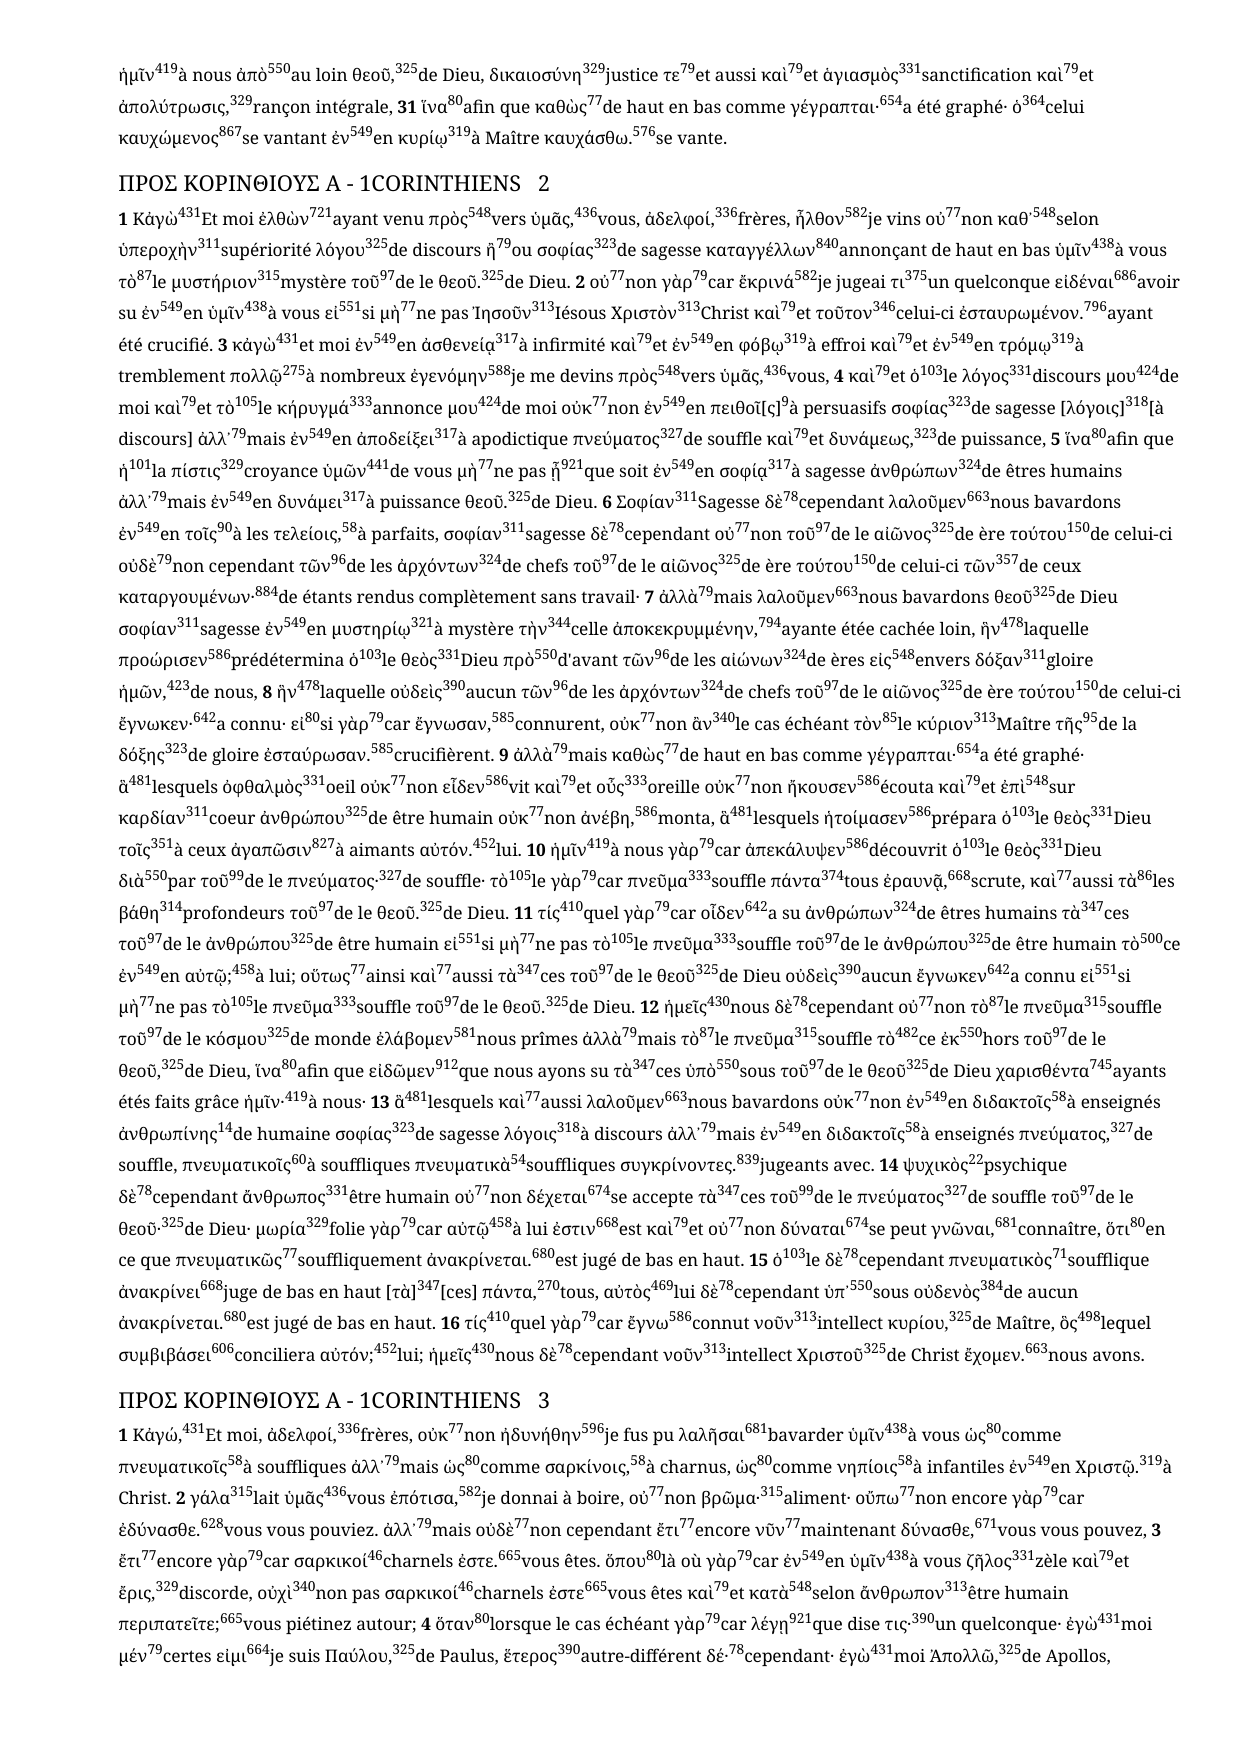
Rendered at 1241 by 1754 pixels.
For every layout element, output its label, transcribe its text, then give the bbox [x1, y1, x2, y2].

text ΠΡΟΣ ΚΟΡΙΝΘΙΟΥΣ Α - 1CORINTHIENS 2 [118, 168, 1181, 198]
text 1 Κἀγὼ431Et moi ἐλθὼν721ayant venu πρὸς548vers ὑμᾶς,436vous, ἀδελφοί,336frères, ἦλθον582je vins οὐ77non καθ᾽548selon ὑπεροχὴν311supériorité λόγου325de discours ἢ79ou σοφίας323de sagesse καταγγέλλων840annonçant de haut en bas ὑμῖν438à vous τὸ87le μυστήριον315mystère τοῦ97de le θεοῦ.325de Dieu. 2 οὐ77non γὰρ79car ἔκρινά582je jugeai τι375un quelconque εἰδέναι686avoir su ἐν549en ὑμῖν438à vous εἰ551si μὴ77ne pas Ἰησοῦν313Iésous Χριστὸν313Christ καὶ79et τοῦτον346celui-ci ἐσταυρωμένον.796ayant été crucifié. 3 κἀγὼ431et moi ἐν549en ἀσθενείᾳ317à infirmité καὶ79et ἐν549en φόβῳ319à effroi καὶ79et ἐν549en τρόμῳ319à tremblement πολλῷ275à nombreux ἐγενόμην588je me devins πρὸς548vers ὑμᾶς,436vous, 4 καὶ79et ὁ103le λόγος331discours μου424de moi καὶ79et τὸ105le κήρυγμά333annonce μου424de moi οὐκ77non ἐν549en πειθοῖ[ς]9à persuasifs σοφίας323de sagesse [λόγοις]318[à discours] ἀλλ᾽79mais ἐν549en ἀποδείξει317à apodictique πνεύματος327de souffle καὶ79et δυνάμεως,323de puissance, 5 ἵνα80afin que ἡ101la πίστις329croyance ὑμῶν441de vous μὴ77ne pas ᾖ921que soit ἐν549en σοφίᾳ317à sagesse ἀνθρώπων324de êtres humains ἀλλ᾽79mais ἐν549en δυνάμει317à puissance θεοῦ.325de Dieu. 6 Σοφίαν311Sagesse δὲ78cependant λαλοῦμεν663nous bavardons ἐν549en τοῖς90à les τελείοις,58à parfaits, σοφίαν311sagesse δὲ78cependant οὐ77non τοῦ97de le αἰῶνος325de ère τούτου150de celui-ci οὐδὲ79non cependant τῶν96de les ἀρχόντων324de chefs τοῦ97de le αἰῶνος325de ère τούτου150de celui-ci τῶν357de ceux καταργουμένων·884de étants rendus complètement sans travail· 7 ἀλλὰ79mais λαλοῦμεν663nous bavardons θεοῦ325de Dieu σοφίαν311sagesse ἐν549en μυστηρίῳ321à mystère τὴν344celle ἀποκεκρυμμένην,794ayante étée cachée loin, ἣν478laquelle προώρισεν586prédétermina ὁ103le θεὸς331Dieu πρὸ550d'avant τῶν96de les αἰώνων324de ères εἰς548envers δόξαν311gloire ἡμῶν,423de nous, 8 ἣν478laquelle οὐδεὶς390aucun τῶν96de les ἀρχόντων324de chefs τοῦ97de le αἰῶνος325de ère τούτου150de celui-ci ἔγνωκεν·642a connu· εἰ80si γὰρ79car ἔγνωσαν,585connurent, οὐκ77non ἂν340le cas échéant τὸν85le κύριον313Maître τῆς95de la δόξης323de gloire ἐσταύρωσαν.585crucifièrent. 9 ἀλλὰ79mais καθὼς77de haut en bas comme γέγραπται·654a été graphé· ἃ481lesquels ὀφθαλμὸς331oeil οὐκ77non εἶδεν586vit καὶ79et οὖς333oreille οὐκ77non ἤκουσεν586écouta καὶ79et ἐπὶ548sur καρδίαν311coeur ἀνθρώπου325de être humain οὐκ77non ἀνέβη,586monta, ἃ481lesquels ἡτοίμασεν586prépara ὁ103le θεὸς331Dieu τοῖς351à ceux ἀγαπῶσιν827à aimants αὐτόν.452lui. 10 ἡμῖν419à nous γὰρ79car ἀπεκάλυψεν586découvrit ὁ103le θεὸς331Dieu διὰ550par τοῦ99de le πνεύματος·327de souffle· τὸ105le γὰρ79car πνεῦμα333souffle πάντα374tous ἐραυνᾷ,668scrute, καὶ77aussi τὰ86les βάθη314profondeurs τοῦ97de le θεοῦ.325de Dieu. 11 τίς410quel γὰρ79car οἶδεν642a su ἀνθρώπων324de êtres humains τὰ347ces τοῦ97de le ἀνθρώπου325de être humain εἰ551si μὴ77ne pas τὸ105le πνεῦμα333souffle τοῦ97de le ἀνθρώπου325de être humain τὸ500ce ἐν549en αὐτῷ;458à lui; οὕτως77ainsi καὶ77aussi τὰ347ces τοῦ97de le θεοῦ325de Dieu οὐδεὶς390aucun ἔγνωκεν642a connu εἰ551si μὴ77ne pas τὸ105le πνεῦμα333souffle τοῦ97de le θεοῦ.325de Dieu. 12 ἡμεῖς430nous δὲ78cependant οὐ77non τὸ87le πνεῦμα315souffle τοῦ97de le κόσμου325de monde ἐλάβομεν581nous prîmes ἀλλὰ79mais τὸ87le πνεῦμα315souffle τὸ482ce ἐκ550hors τοῦ97de le θεοῦ,325de Dieu, ἵνα80afin que εἰδῶμεν912que nous ayons su τὰ347ces ὑπὸ550sous τοῦ97de le θεοῦ325de Dieu χαρισθέντα745ayants étés faits grâce ἡμῖν·419à nous· 13 ἃ481lesquels καὶ77aussi λαλοῦμεν663nous bavardons οὐκ77non ἐν549en διδακτοῖς58à enseignés ἀνθρωπίνης14de humaine σοφίας323de sagesse λόγοις318à discours ἀλλ᾽79mais ἐν549en διδακτοῖς58à enseignés πνεύματος,327de souffle, πνευματικοῖς60à souffliques πνευματικὰ54souffliques συγκρίνοντες.839jugeants avec. 14 ψυχικὸς22psychique δὲ78cependant ἄνθρωπος331être humain οὐ77non δέχεται674se accepte τὰ347ces τοῦ99de le πνεύματος327de souffle τοῦ97de le θεοῦ·325de Dieu· μωρία329folie γὰρ79car αὐτῷ458à lui ἐστιν668est καὶ79et οὐ77non δύναται674se peut γνῶναι,681connaître, ὅτι80en ce que πνευματικῶς77souffliquement ἀνακρίνεται.680est jugé de bas en haut. 15 ὁ103le δὲ78cependant πνευματικὸς71soufflique ἀνακρίνει668juge de bas en haut [τὰ]347[ces] πάντα,270tous, αὐτὸς469lui δὲ78cependant ὑπ᾽550sous οὐδενὸς384de aucun ἀνακρίνεται.680est jugé de bas en haut. 16 τίς410quel γὰρ79car ἔγνω586connut νοῦν313intellect κυρίου,325de Maître, ὃς498lequel συμβιβάσει606conciliera αὐτόν;452lui; ἡμεῖς430nous δὲ78cependant νοῦν313intellect Χριστοῦ325de Christ ἔχομεν.663nous avons. [118, 202, 1181, 1366]
text ΠΡΟΣ ΚΟΡΙΝΘΙΟΥΣ Α - 1CORINTHIENS 3 [118, 1385, 1181, 1415]
text 1 Κἀγώ,431Et moi, ἀδελφοί,336frères, οὐκ77non ἠδυνήθην596je fus pu λαλῆσαι681bavarder ὑμῖν438à vous ὡς80comme πνευματικοῖς58à souffliques ἀλλ᾽79mais ὡς80comme σαρκίνοις,58à charnus, ὡς80comme νηπίοις58à infantiles ἐν549en Χριστῷ.319à Christ. 2 γάλα315lait ὑμᾶς436vous ἐπότισα,582je donnai à boire, οὐ77non βρῶμα·315aliment· οὔπω77non encore γὰρ79car ἐδύνασθε.628vous vous pouviez. ἀλλ᾽79mais οὐδὲ77non cependant ἔτι77encore νῦν77maintenant δύνασθε,671vous vous pouvez, 3 ἔτι77encore γὰρ79car σαρκικοί46charnels ἐστε.665vous êtes. ὅπου80là où γὰρ79car ἐν549en ὑμῖν438à vous ζῆλος331zèle καὶ79et ἔρις,329discorde, οὐχὶ340non pas σαρκικοί46charnels ἐστε665vous êtes καὶ79et κατὰ548selon ἄνθρωπον313être humain περιπατεῖτε;665vous piétinez autour; 4 ὅταν80lorsque le cas échéant γὰρ79car λέγῃ921que dise τις·390un quelconque· ἐγὼ431moi μέν79certes εἰμι664je suis Παύλου,325de Paulus, ἕτερος390autre-différent δέ·78cependant· ἐγὼ431moi Ἀπολλῶ,325de Apollos, οὐκ340non ἄνθρωποί330êtres humains ἐστε;665vous êtes; 5 Τί412Quel οὖν79donc ἐστιν668est Ἀπολλῶς;331Apollos; τί412quel δέ78cependant ἐστιν668est Παῦλος;331Paulus; διάκονοι330serviteurs δι᾽550par ὧν491de lesquels ἐπιστεύσατε,583vous crûtes, καὶ77aussi ἑκάστῳ378à chacun ὡς80comme ὁ103le κύριος331Maître ἔδωκεν.586donna. 6 ἐγὼ431moi ἐφύτευσα,582je plantai, Ἀπολλῶς331Apollos ἐπότισεν,586donna à boire, ἀλλ᾽79mais ὁ103le θεὸς331Dieu ηὔξανεν·625croissait· 7 ὥστε80de sorte que οὔτε79ni ὁ364celui φυτεύων840plantant ἐστίν668est τι392un quelconque οὔτε79ni ὁ364celui ποτίζων840donnant à boire ἀλλ᾽79mais ὁ364celui αὐξάνων840croissant θεός.331Dieu. 8 ὁ364celui φυτεύων840plantant δὲ78cependant καὶ79et ὁ364celui ποτίζων840donnant à boire ἕν49un εἰσιν,667sont, ἕκαστος390chacun δὲ78cependant τὸν245le ἴδιον115en propre μισθὸν313salaire λήμψεται612se prendra κατὰ548selon τὸν245le ἴδιον115en propre κόπον·313frappement· 9 θεοῦ325de Dieu γάρ79car ἐσμεν663nous sommes συνεργοί,46co-travailleurs, θεοῦ325de Dieu γεώργιον,333cultivation, θεοῦ325de Dieu οἰκοδομή329édification en maison ἐστε.665vous êtes. 10 Κατὰ548Selon τὴν83la χάριν311grâce τοῦ97de le θεοῦ325de Dieu τὴν344celle δοθεῖσάν742ayante étée donnée μοι420à moi ὡς80comme σοφὸς22sage ἀρχιτέκτων331architecte θεμέλιον313fondement ἔθηκα,582je posai, ἄλλος390autre δὲ78cependant ἐποικοδομεῖ.668édifie en maison au-dessus. ἕκαστος390chacun δὲ78cependant βλεπέτω572regarde πῶς77comment? ἐποικοδομεῖ.668édifie en maison au-dessus. 11 θεμέλιον313fondement γὰρ79car ἄλλον115autre οὐδεὶς390aucun δύναται674se peut θεῖναι681poser παρὰ548à côté τὸν346celui κείμενον,849se couchant, ὅς498lequel ἐστιν668est Ἰησοῦς331Iésous Χριστός.331Christ. 12 εἰ80si δέ78cependant τις390un quelconque ἐποικοδομεῖ668édifie en maison au-dessus ἐπὶ548sur τὸν85le θεμέλιον313fondement χρυσόν,313or, ἄργυρον,313argent, λίθους312pierres τιμίους,3de valeurs, ξύλα,314bois, χόρτον,313herbe, καλάμην,311chaume, 13 ἑκάστου384de chacun τὸ105le ἔργον333travail φανερὸν49visible γενήσεται,612se deviendra, ἡ101la γὰρ79car ἡμέρα329journée δηλώσει,606mettra en évidence, ὅτι80en ce que ἐν549en πυρὶ321à feu ἀποκαλύπτεται·680est découvert· καὶ79et ἑκάστου384de chacun τὸ247le ἔργον315travail ὁποῖόν297quel que ἐστιν668est τὸ105le πῦρ333feu [αὐτὸ]543[lui-même] δοκιμάσει.606éprouvera. 14 εἴ80si τινος384de un quelconque τὸ105le ἔργον333travail μενεῖ606restera ὃ482lequel ἐποικοδόμησεν,586édifia en maison au-dessus, μισθὸν313salaire λήμψεται·612se prendra· 15 εἴ80si τινος384de un quelconque τὸ105le ἔργον333travail κατακαήσεται,619sera brûlé complètement, ζημιωθήσεται,619sera endommagé, αὐτὸς469lui δὲ78cependant σωθήσεται,619sera sauvé, οὕτως77ainsi δὲ78cependant ὡς80comme διὰ550par πυρός.327de feu. 16 Οὐκ77Non οἴδατε639vous avez su ὅτι80en ce que ναὸς331temple θεοῦ325de Dieu ἐστε665vous êtes καὶ79et τὸ105le πνεῦμα333souffle τοῦ97de le θεοῦ325de Dieu οἰκεῖ668habite maison ἐν549en ὑμῖν;438à vous; 17 εἴ80si τις390un quelconque τὸν85le ναὸν313temple τοῦ97de le θεοῦ325de Dieu φθείρει,668corrompt, φθερεῖ606corrompra τοῦτον346celui-ci ὁ103le θεός·331Dieu· ὁ103le γὰρ79car ναὸς331temple τοῦ97de le θεοῦ325de Dieu ἅγιός47saint ἐστιν,668est, οἵτινές497lesquels des quelconques ἐστε665vous êtes ὑμεῖς.447vous. 18 Μηδεὶς390Pas un ἑαυτὸν528lui-même ἐξαπατάτω·572appâte d'excès· εἴ80si τις390un quelconque δοκεῖ668estime σοφὸς47sage εἶναι689être ἐν549en ὑμῖν438à vous ἐν549en τῷ91à le αἰῶνι319à ère τούτῳ,144à celui-ci, μωρὸς47fou γενέσθω,560se devienne, ἵνα80afin que γένηται905que se devienne σοφός.47sage. 19 ἡ101la γὰρ79car σοφία329sagesse τοῦ97de le κόσμου325de monde τούτου150de celui-ci μωρία329folie παρὰ549à côté τῷ91à le θεῷ319à Dieu ἐστιν.668est. γέγραπται654a été graphé γάρ·79car· ὁ364celui δρασσόμενος867se empoignant τοὺς84les σοφοὺς52sages ἐν549en τῇ89à la πανουργίᾳ317à aptitude à tout faire αὐτῶν·463de eux· 20 καὶ79et πάλιν·77de nouveau· κύριος331Maître γινώσκει668connaît τοὺς84les διαλογισμοὺς312calculs au-travers τῶν96de les σοφῶν64de sages ὅτι80en ce que εἰσὶν667sont μάταιοι.46vains. 21 ὥστε80de sorte que μηδεὶς390pas un καυχάσθω576se vante ἐν549en ἀνθρώποις·318à êtres humains· πάντα391tous γὰρ79car ὑμῶν441de vous ἐστιν,668est, 22 εἴτε79soit Παῦλος331Paulus εἴτε79soit Ἀπολλῶς331Apollos εἴτε79soit Κηφᾶς,331Képhas, εἴτε79soit κόσμος331monde εἴτε79soit ζωὴ329vie εἴτε79soit θάνατος,331trépas, εἴτε79soit ἐνεστῶτα784ayants dressés dedans εἴτε79soit μέλλοντα·841imminants· πάντα391tous ὑμῶν,441de vous, 23 ὑμεῖς447vous δὲ78cependant Χριστοῦ,325de Christ, Χριστὸς331Christ δὲ78cependant θεοῦ.325de Dieu. [118, 1419, 1181, 1667]
